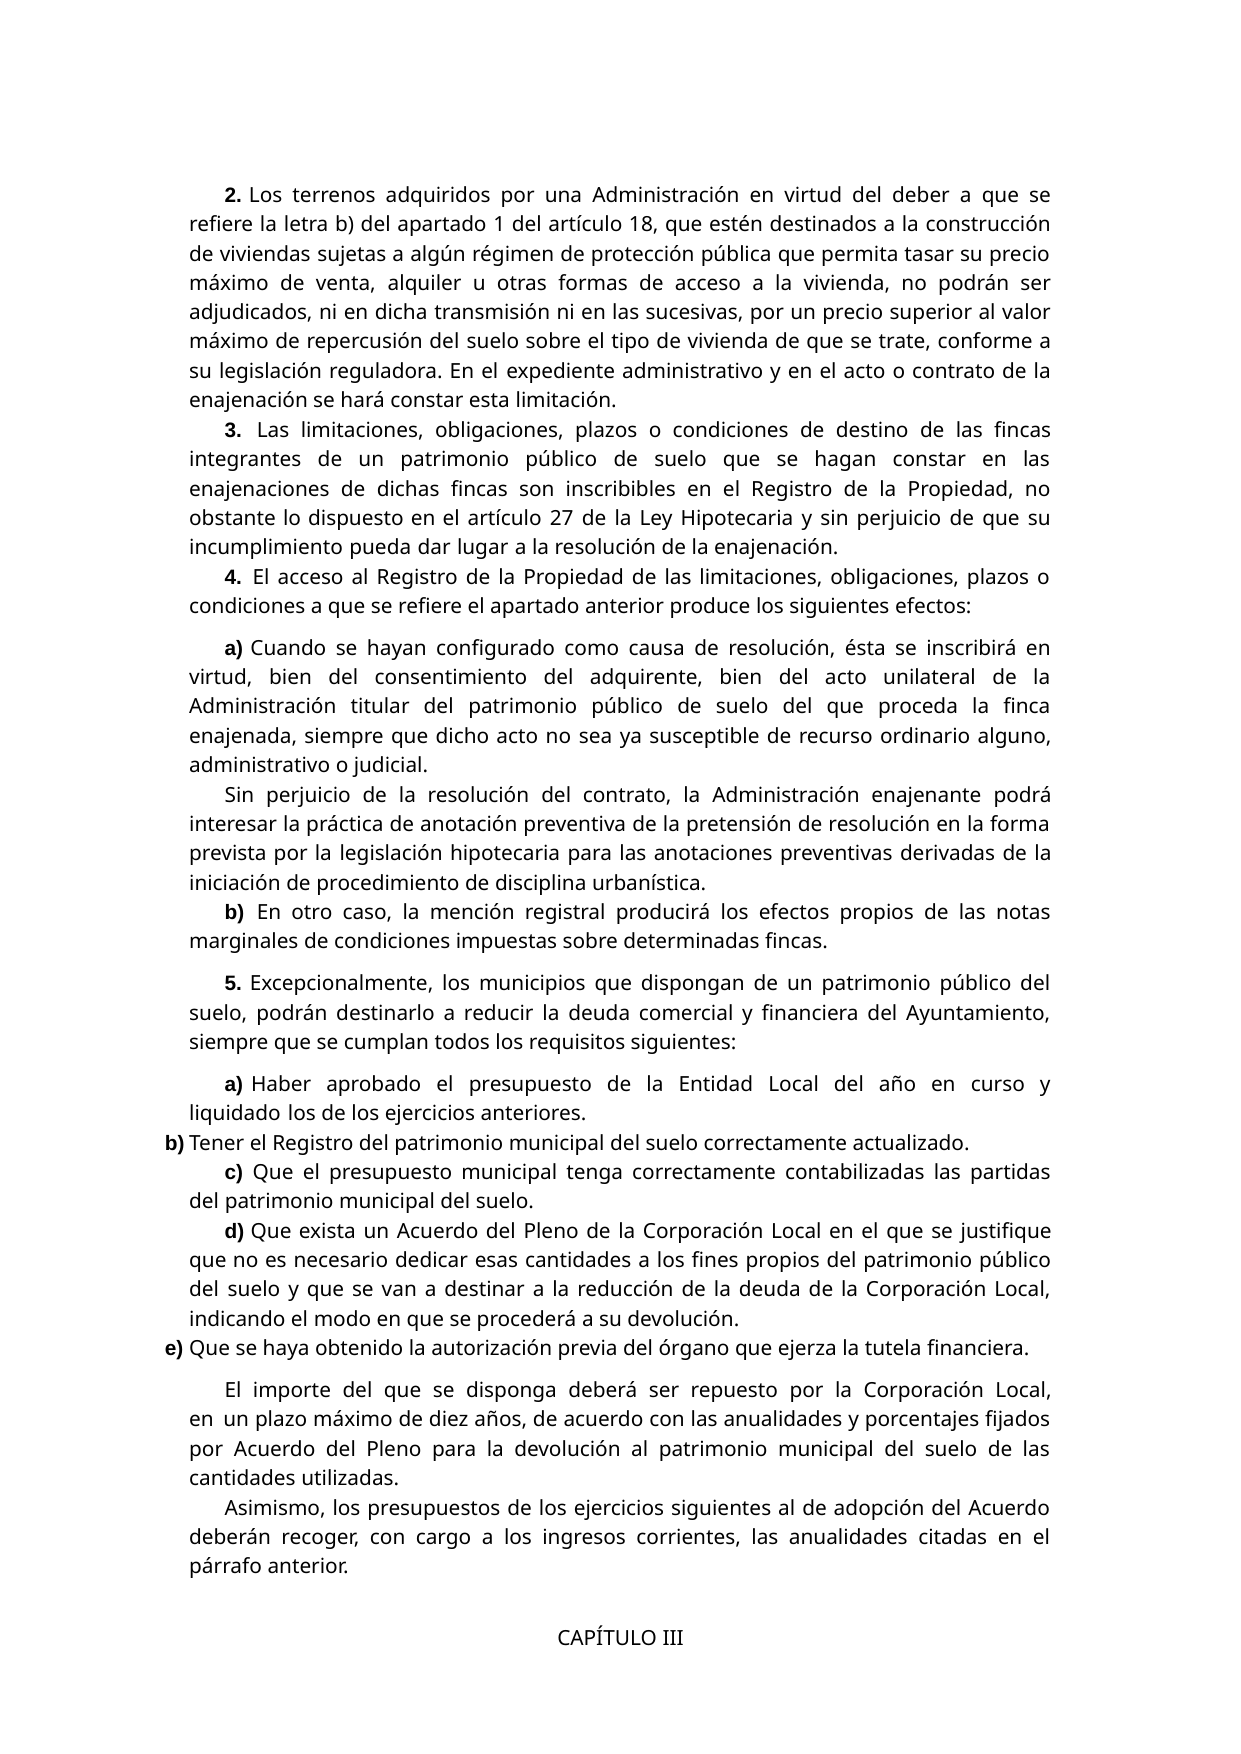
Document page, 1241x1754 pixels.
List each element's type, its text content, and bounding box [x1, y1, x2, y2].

text CAPÍTULO III [367, 1623, 874, 1652]
list El acceso al Registro de la Propiedad de las limitaciones, obligaciones, plazos o condiciones a que se refiere el apartado anterior produce los siguientes efectos: [189, 562, 1051, 619]
text El importe del que se disponga deberá ser repuesto por la Corporación Local, en un plazo máximo de diez años, de acuerdo con las anualidades y porcentajes fijados por Acuerdo del Pleno para la devolución al patrimonio municipal del suelo de las cantidades utilizadas. [189, 1375, 1051, 1492]
list En otro caso, la mención registral producirá los efectos propios de las notas marginales de condiciones impuestas sobre determinadas fincas. [189, 897, 1051, 955]
list Tener el Registro del patrimonio municipal del suelo correctamente actualizado. [164, 1128, 1184, 1156]
text Sin perjuicio de la resolución del contrato, la Administración enajenante podrá interesar la práctica de anotación preventiva de la pretensión de resolución en la forma prevista por la legislación hipotecaria para las anotaciones preventivas derivadas de la iniciación de procedimiento de disciplina urbanística. [189, 780, 1051, 896]
list Que exista un Acuerdo del Pleno de la Corporación Local en el que se justifique que no es necesario dedicar esas cantidades a los fines propios del patrimonio público del suelo y que se van a destinar a la reducción de la deuda de la Corporación Local, indicando el modo en que se procederá a su devolución. [189, 1216, 1051, 1332]
list Excepcionalmente, los municipios que dispongan de un patrimonio público del suelo, podrán destinarlo a reducir la deuda comercial y financiera del Ayuntamiento, siempre que se cumplan todos los requisitos siguientes: [189, 968, 1051, 1055]
list Que se haya obtenido la autorización previa del órgano que ejerza la tutela financiera. [164, 1333, 1184, 1362]
list Cuando se hayan configurado como causa de resolución, ésta se inscribirá en virtud, bien del consentimiento del adquirente, bien del acto unilateral de la Administración titular del patrimonio público de suelo del que proceda la finca enajenada, siempre que dicho acto no sea ya susceptible de recurso ordinario alguno, administrativo o judicial. [189, 633, 1051, 779]
list Los terrenos adquiridos por una Administración en virtud del deber a que se refiere la letra b) del apartado 1 del artículo 18, que estén destinados a la construcción de viviendas sujetas a algún régimen de protección pública que permita tasar su precio máximo de venta, alquiler u otras formas de acceso a la vivienda, no podrán ser adjudicados, ni en dicha transmisión ni en las sucesivas, por un precio superior al valor máximo de repercusión del suelo sobre el tipo de vivienda de que se trate, conforme a su legislación reguladora. En el expediente administrativo y en el acto o contrato de la enajenación se hará constar esta limitación. [189, 180, 1052, 414]
list Las limitaciones, obligaciones, plazos o condiciones de destino de las fincas integrantes de un patrimonio público de suelo que se hagan constar en las enajenaciones de dichas fincas son inscribibles en el Registro de la Propiedad, no obstante lo dispuesto en el artículo 27 de la Ley Hipotecaria y sin perjuicio de que su incumplimiento pueda dar lugar a la resolución de la enajenación. [189, 415, 1051, 561]
list Haber aprobado el presupuesto de la Entidad Local del año en curso y liquidado los de los ejercicios anteriores. [189, 1069, 1051, 1127]
text Asimismo, los presupuestos de los ejercicios siguientes al de adopción del Acuerdo deberán recoger, con cargo a los ingresos corrientes, las anualidades citadas en el párrafo anterior. [189, 1493, 1051, 1580]
list Que el presupuesto municipal tenga correctamente contabilizadas las partidas del patrimonio municipal del suelo. [189, 1157, 1051, 1215]
